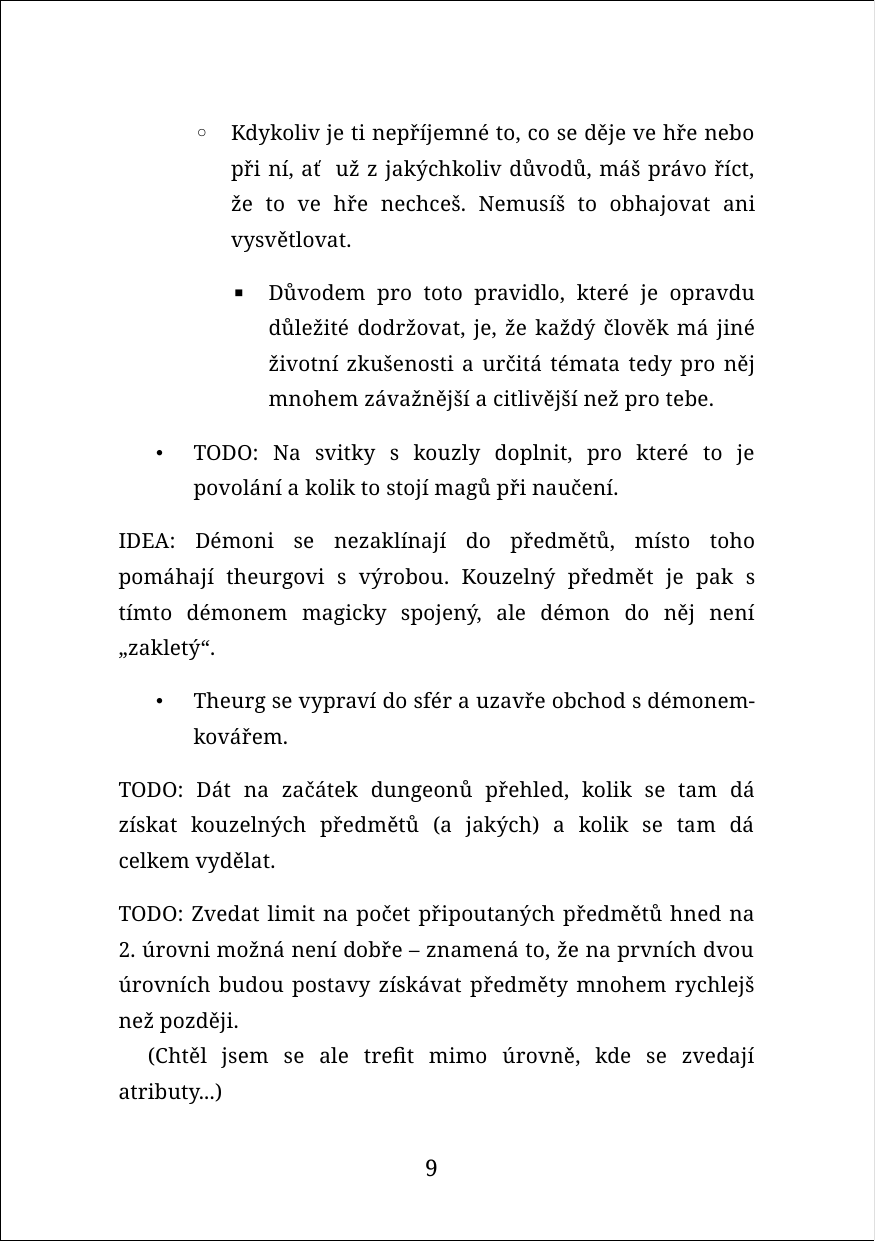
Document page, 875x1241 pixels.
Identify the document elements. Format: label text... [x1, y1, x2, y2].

text TODO: Dát na začátek dungeonů přehled, kolik se tam dá získat kouzelných předmětů (a jakých) a kolik se tam dá celkem vydělat. [118, 775, 756, 874]
list Důvodem pro toto pravidlo, které je opravdu důležité dodržovat, je, že každý člověk má jiné životní zkušenosti a určitá témata tedy pro něj mnohem závažnější a citlivější než pro tebe. [231, 278, 756, 413]
text IDEA: Démoni se nezaklínají do předmětů, místo toho pomáhají theurgovi s výrobou. Kouzelný předmět je pak s tímto démonem magicky spojený, ale démon do něj není „zakletý“. [118, 527, 756, 662]
list Kdykoliv je ti nepříjemné to, co se děje ve hře nebo při ní, ať už z jakýchkoliv důvodů, máš právo říct, že to ve hře nechceš. Nemusíš to obhajovat ani vysvětlovat. [193, 118, 756, 253]
list Theurg se vypraví do sfér a uzavře obchod s démonem-kovářem. [156, 686, 756, 750]
text TODO: Zvedat limit na počet připoutaných předmětů hned na 2. úrovni možná není dobře – znamená to, že na prvních dvou úrovních budou postavy získávat předměty mnohem rychlejš než později. (Chtěl jsem se ale trefit mimo úrovně, kde se zvedají atributy...) [118, 899, 756, 1105]
list TODO: Na svitky s kouzly doplnit, pro které to je povolání a kolik to stojí magů při naučení. [156, 438, 756, 502]
